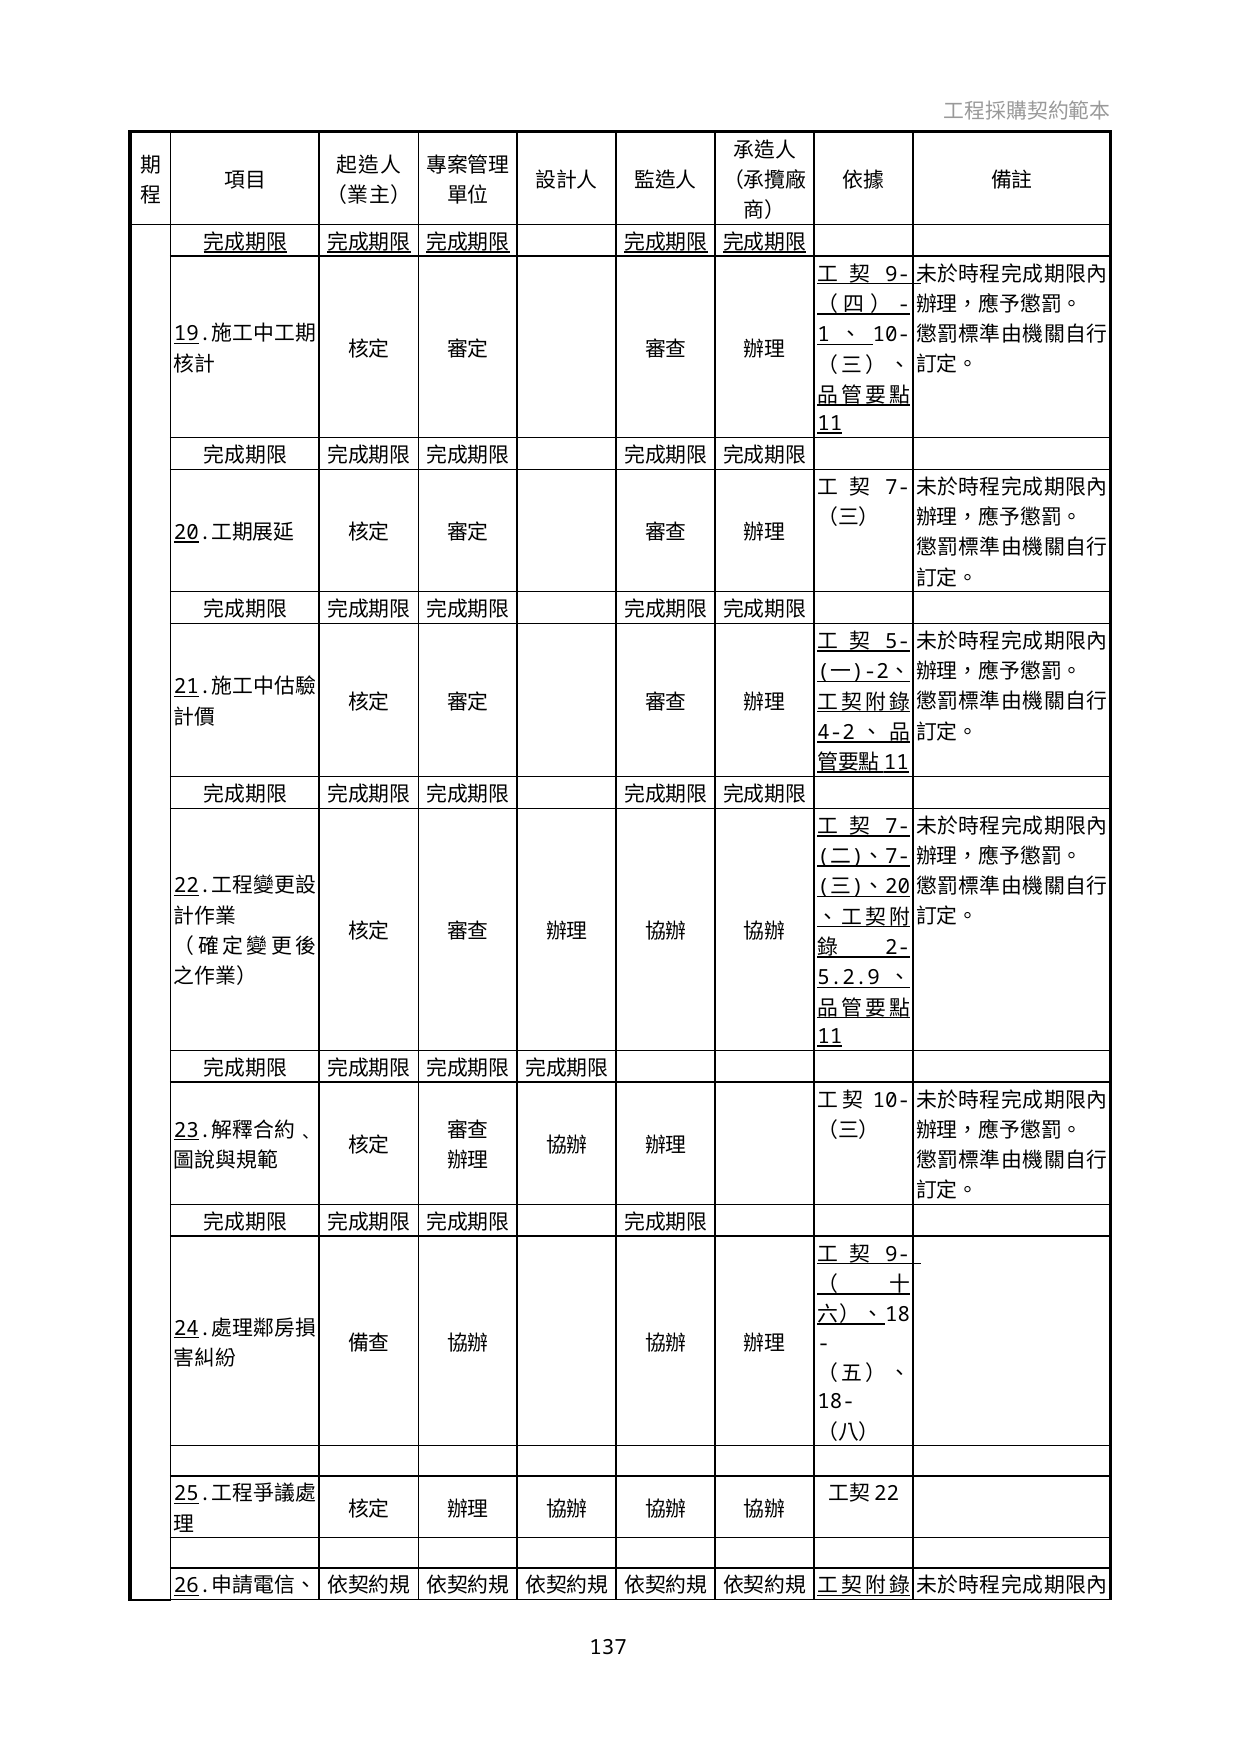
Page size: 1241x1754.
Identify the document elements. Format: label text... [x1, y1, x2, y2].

table_cell [914, 1538, 1109, 1567]
table_cell [914, 592, 1109, 623]
table_cell 完成期限 [617, 592, 714, 623]
table_cell [171, 1538, 318, 1567]
table_header 設計人 [518, 133, 615, 224]
table_cell 完成期限 [419, 1051, 516, 1081]
table_cell 審查 [617, 470, 714, 591]
table_cell [716, 1538, 813, 1567]
table_cell [132, 225, 170, 1599]
table_cell 完成期限 [419, 225, 516, 255]
table_cell [518, 624, 615, 776]
table_cell [518, 257, 615, 437]
table_cell [518, 1446, 615, 1475]
table_cell 協辦 [518, 1477, 615, 1537]
table_cell 完成期限 [617, 438, 714, 468]
table_cell 完成期限 [617, 777, 714, 807]
table_cell 辦理 [716, 1237, 813, 1445]
table_cell [815, 592, 912, 623]
table_cell [815, 1446, 912, 1475]
table_cell [617, 1446, 714, 1475]
table_cell 工契9-（十六）、18-（五）、18-（八） [815, 1237, 912, 1445]
table_cell 協辦 [518, 1083, 615, 1204]
table_cell 19.施工中工期核計 [171, 257, 318, 437]
table_cell 核定 [320, 624, 418, 776]
table_cell 完成期限 [419, 438, 516, 468]
table_cell 完成期限 [171, 1051, 318, 1081]
table_cell 未於時程完成期限內辦理，應予懲罰。 懲罰標準由機關自行訂定。 [914, 257, 1109, 437]
table_cell 完成期限 [320, 592, 418, 623]
table_cell [815, 225, 912, 255]
table_cell 工契7-(二)、7-(三)、20、工契附錄2-5.2.9、品管要點11 [815, 809, 912, 1049]
table_cell 依契約規 [617, 1569, 714, 1599]
table_header 起造人（業主） [320, 133, 418, 224]
table_cell 完成期限 [320, 225, 418, 255]
table_cell 工契9-（四）-1、10-（三）、品管要點11 [815, 257, 912, 437]
table_cell [716, 1051, 813, 1081]
table_cell 協辦 [617, 1477, 714, 1537]
table_cell 未於時程完成期限內辦理，應予懲罰。 懲罰標準由機關自行訂定。 [914, 809, 1109, 1049]
table_cell 20.工期展延 [171, 470, 318, 591]
table_cell 工契5-(一)-2、工契附錄4-2、品管要點11 [815, 624, 912, 776]
table_cell 協辦 [617, 1237, 714, 1445]
table_cell [815, 1538, 912, 1567]
table_cell 完成期限 [419, 1205, 516, 1235]
table_cell 核定 [320, 470, 418, 591]
table_cell 辦理 [617, 1083, 714, 1204]
table_cell [815, 1051, 912, 1081]
table_cell 審查 [617, 624, 714, 776]
table_cell [914, 1051, 1109, 1081]
table_cell 完成期限 [320, 777, 418, 807]
table_cell 完成期限 [171, 225, 318, 255]
table_header 承造人（承攬廠商） [716, 133, 813, 224]
table_cell 辦理 [419, 1477, 516, 1537]
table_cell 核定 [320, 257, 418, 437]
table_cell [617, 1538, 714, 1567]
table_cell 審定 [419, 624, 516, 776]
table_cell 未於時程完成期限內 [914, 1569, 1109, 1599]
table_cell [815, 1205, 912, 1235]
table_cell 備查 [320, 1237, 418, 1445]
table_cell [419, 1538, 516, 1567]
table_cell 協辦 [419, 1237, 516, 1445]
table_cell 22.工程變更設計作業 （確定變更後之作業） [171, 809, 318, 1049]
table_cell 依契約規 [320, 1569, 418, 1599]
table_cell [518, 592, 615, 623]
table_cell 完成期限 [171, 438, 318, 468]
table_cell [914, 1446, 1109, 1475]
table_cell 審查 辦理 [419, 1083, 516, 1204]
table_cell 工契附錄 [815, 1569, 912, 1599]
table_cell [518, 1205, 615, 1235]
table_cell 辦理 [716, 624, 813, 776]
table_cell 完成期限 [419, 592, 516, 623]
table_cell [914, 1237, 1109, 1445]
table_cell 依契約規 [419, 1569, 516, 1599]
table_cell 依契約規 [716, 1569, 813, 1599]
table_cell 依契約規 [518, 1569, 615, 1599]
table_cell 協辦 [716, 809, 813, 1049]
table_cell [716, 1205, 813, 1235]
table_cell [815, 777, 912, 807]
table_cell [914, 777, 1109, 807]
table_cell [320, 1446, 418, 1475]
table_cell [518, 1237, 615, 1445]
table_cell [518, 777, 615, 807]
table_cell [815, 438, 912, 468]
table_cell 21.施工中估驗計價 [171, 624, 318, 776]
table_cell 完成期限 [716, 225, 813, 255]
table_cell 工契10-（三） [815, 1083, 912, 1204]
table_cell [716, 1083, 813, 1204]
table_cell 完成期限 [320, 1051, 418, 1081]
table_header 專案管理單位 [419, 133, 516, 224]
table_cell 23.解釋合約﹑圖說與規範 [171, 1083, 318, 1204]
table_cell [914, 225, 1109, 255]
table_cell 完成期限 [617, 225, 714, 255]
table_cell 核定 [320, 1477, 418, 1537]
table_cell 未於時程完成期限內辦理，應予懲罰。 懲罰標準由機關自行訂定。 [914, 470, 1109, 591]
table_cell 完成期限 [617, 1205, 714, 1235]
table_cell [914, 1477, 1109, 1537]
table_cell 辦理 [518, 809, 615, 1049]
table_cell [419, 1446, 516, 1475]
table_cell 完成期限 [716, 438, 813, 468]
table_cell 26.申請電信、 [171, 1569, 318, 1599]
table_cell 完成期限 [171, 592, 318, 623]
table_cell 未於時程完成期限內辦理，應予懲罰。 懲罰標準由機關自行訂定。 [914, 1083, 1109, 1204]
table_cell [518, 225, 615, 255]
table_cell 工契22 [815, 1477, 912, 1537]
table_cell [914, 1205, 1109, 1235]
table_cell [518, 470, 615, 591]
table_header 備註 [914, 133, 1109, 224]
table_cell 完成期限 [716, 777, 813, 807]
table_cell 未於時程完成期限內辦理，應予懲罰。 懲罰標準由機關自行訂定。 [914, 624, 1109, 776]
table_cell [518, 1538, 615, 1567]
table_cell 完成期限 [320, 438, 418, 468]
table_cell [617, 1051, 714, 1081]
table_cell 完成期限 [518, 1051, 615, 1081]
table_cell 完成期限 [171, 777, 318, 807]
table_cell 核定 [320, 1083, 418, 1204]
table_cell [716, 1446, 813, 1475]
table_cell 完成期限 [419, 777, 516, 807]
table_cell 辦理 [716, 257, 813, 437]
table_cell 審定 [419, 257, 516, 437]
table_cell [320, 1538, 418, 1567]
table_header 監造人 [617, 133, 714, 224]
table_cell 工契7-（三） [815, 470, 912, 591]
table_cell 協辦 [617, 809, 714, 1049]
table_cell 25.工程爭議處理 [171, 1477, 318, 1537]
table_cell 完成期限 [320, 1205, 418, 1235]
table_cell [518, 438, 615, 468]
table_cell 審查 [419, 809, 516, 1049]
table_cell 審查 [617, 257, 714, 437]
table_header 依據 [815, 133, 912, 224]
table_cell [171, 1446, 318, 1475]
table_cell 審定 [419, 470, 516, 591]
table_cell [914, 438, 1109, 468]
table_header 項目 [171, 133, 318, 224]
table_header 期程 [132, 133, 170, 224]
table_cell 協辦 [716, 1477, 813, 1537]
table_cell 完成期限 [171, 1205, 318, 1235]
table_cell 核定 [320, 809, 418, 1049]
table_cell 24.處理鄰房損害糾紛 [171, 1237, 318, 1445]
table_cell 完成期限 [716, 592, 813, 623]
table_cell 辦理 [716, 470, 813, 591]
